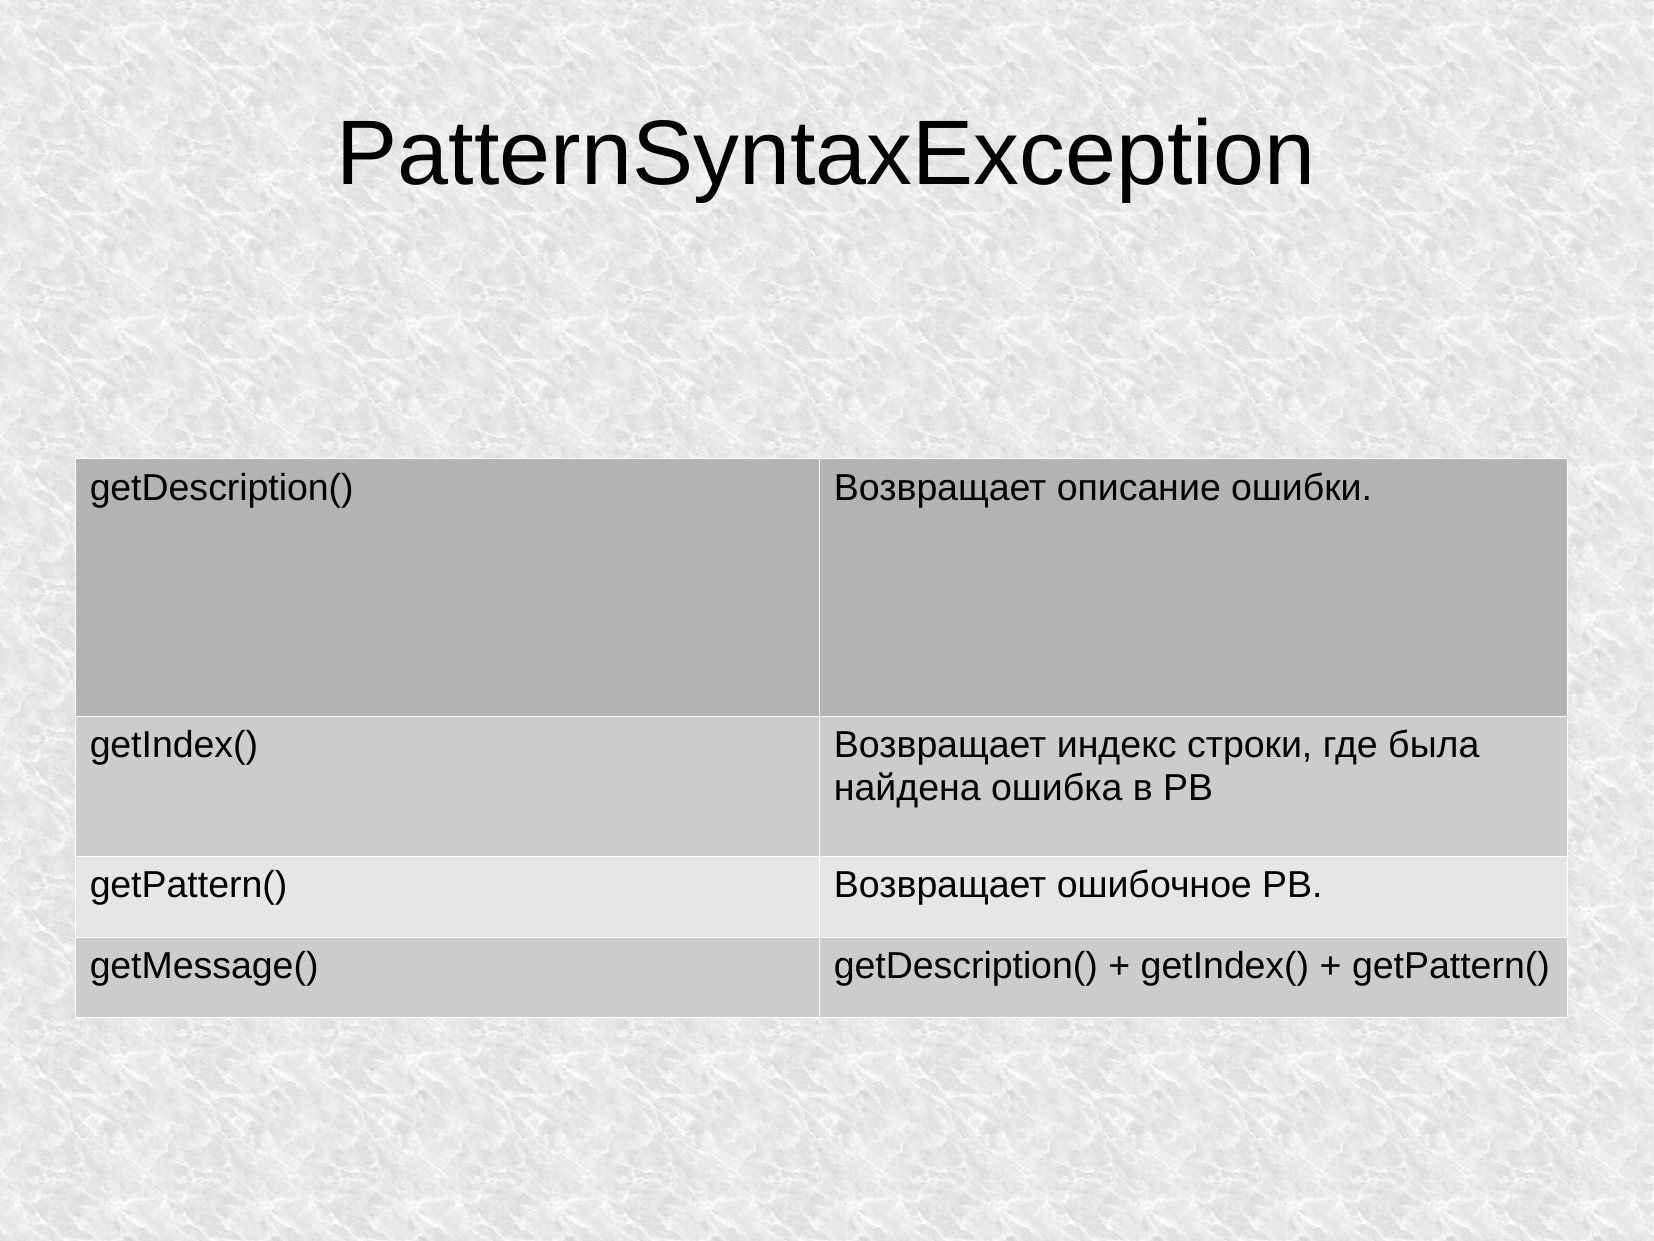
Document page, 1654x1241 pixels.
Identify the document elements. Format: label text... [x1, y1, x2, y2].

table_cell Возвращает ошибочное РВ. [820, 857, 1567, 937]
table_cell getPattern() [76, 857, 819, 937]
table_cell getIndex() [76, 717, 819, 856]
table_cell Возвращает индекс строки, где была найдена ошибка в РВ [820, 717, 1567, 856]
table_cell getMessage() [76, 938, 819, 1017]
table_cell getDescription() + getIndex() + getPattern() [820, 938, 1567, 1017]
title PatternSyntaxException [82, 49, 1571, 257]
picture [0, 0, 1654, 1241]
table_header Возвращает описание ошибки. [820, 459, 1567, 716]
table_header getDescription() [76, 459, 819, 716]
